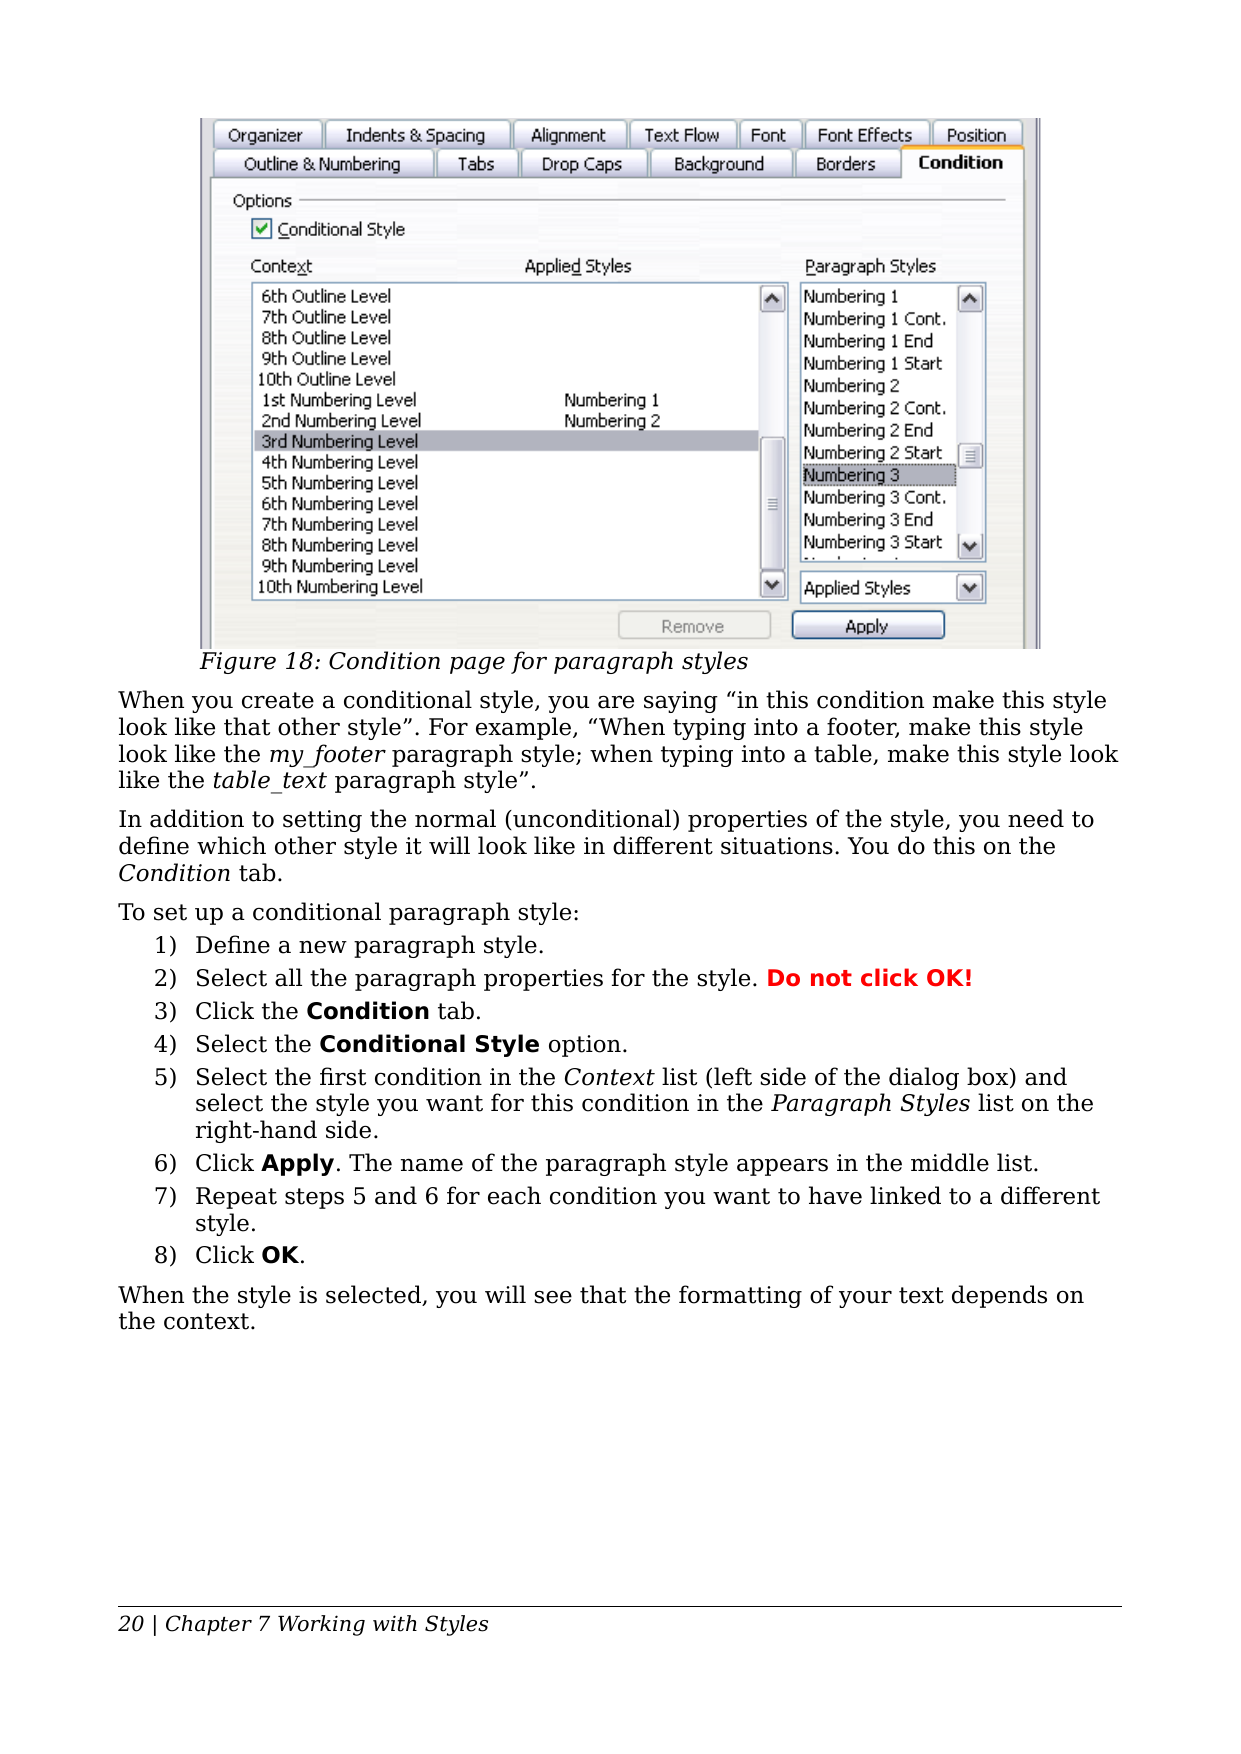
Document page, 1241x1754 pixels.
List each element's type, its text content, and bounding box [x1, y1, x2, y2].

list Click OK. [177, 1243, 1122, 1269]
list Select the Conditional Style option. [177, 1031, 1122, 1058]
text When the style is selected, you will see that the formatting of your text depends on the context. [118, 1282, 1122, 1335]
list Select the first condition in the Context list (left side of the dialog box) and select the style you want for this condition in the Paragraph Styles list on the right-hand side. [177, 1064, 1122, 1144]
list To set up a conditional paragraph style: [118, 899, 1122, 926]
list Click Apply. The name of the paragraph style appears in the middle list. [177, 1150, 1122, 1177]
picture [199, 118, 1041, 649]
list Select all the paragraph properties for the style. Do not click OK! [177, 965, 1122, 992]
list Click the Condition tab. [177, 998, 1122, 1025]
text In addition to setting the normal (unconditional) properties of the style, you need to define which other style it will look like in different situations. You do this on the Condition tab. [118, 807, 1122, 887]
list Define a new paragraph style. [177, 932, 1122, 959]
text When you create a conditional style, you are saying “in this condition make this style look like that other style”. For example, “When typing into a footer, make this style look like the my_footer paragraph style; when typing into a table, make this style look like the table_text paragraph style”. [118, 687, 1122, 794]
list Repeat steps 5 and 6 for each condition you want to have linked to a different style. [177, 1183, 1122, 1236]
text Figure 18: Condition page for paragraph styles [200, 649, 1041, 675]
